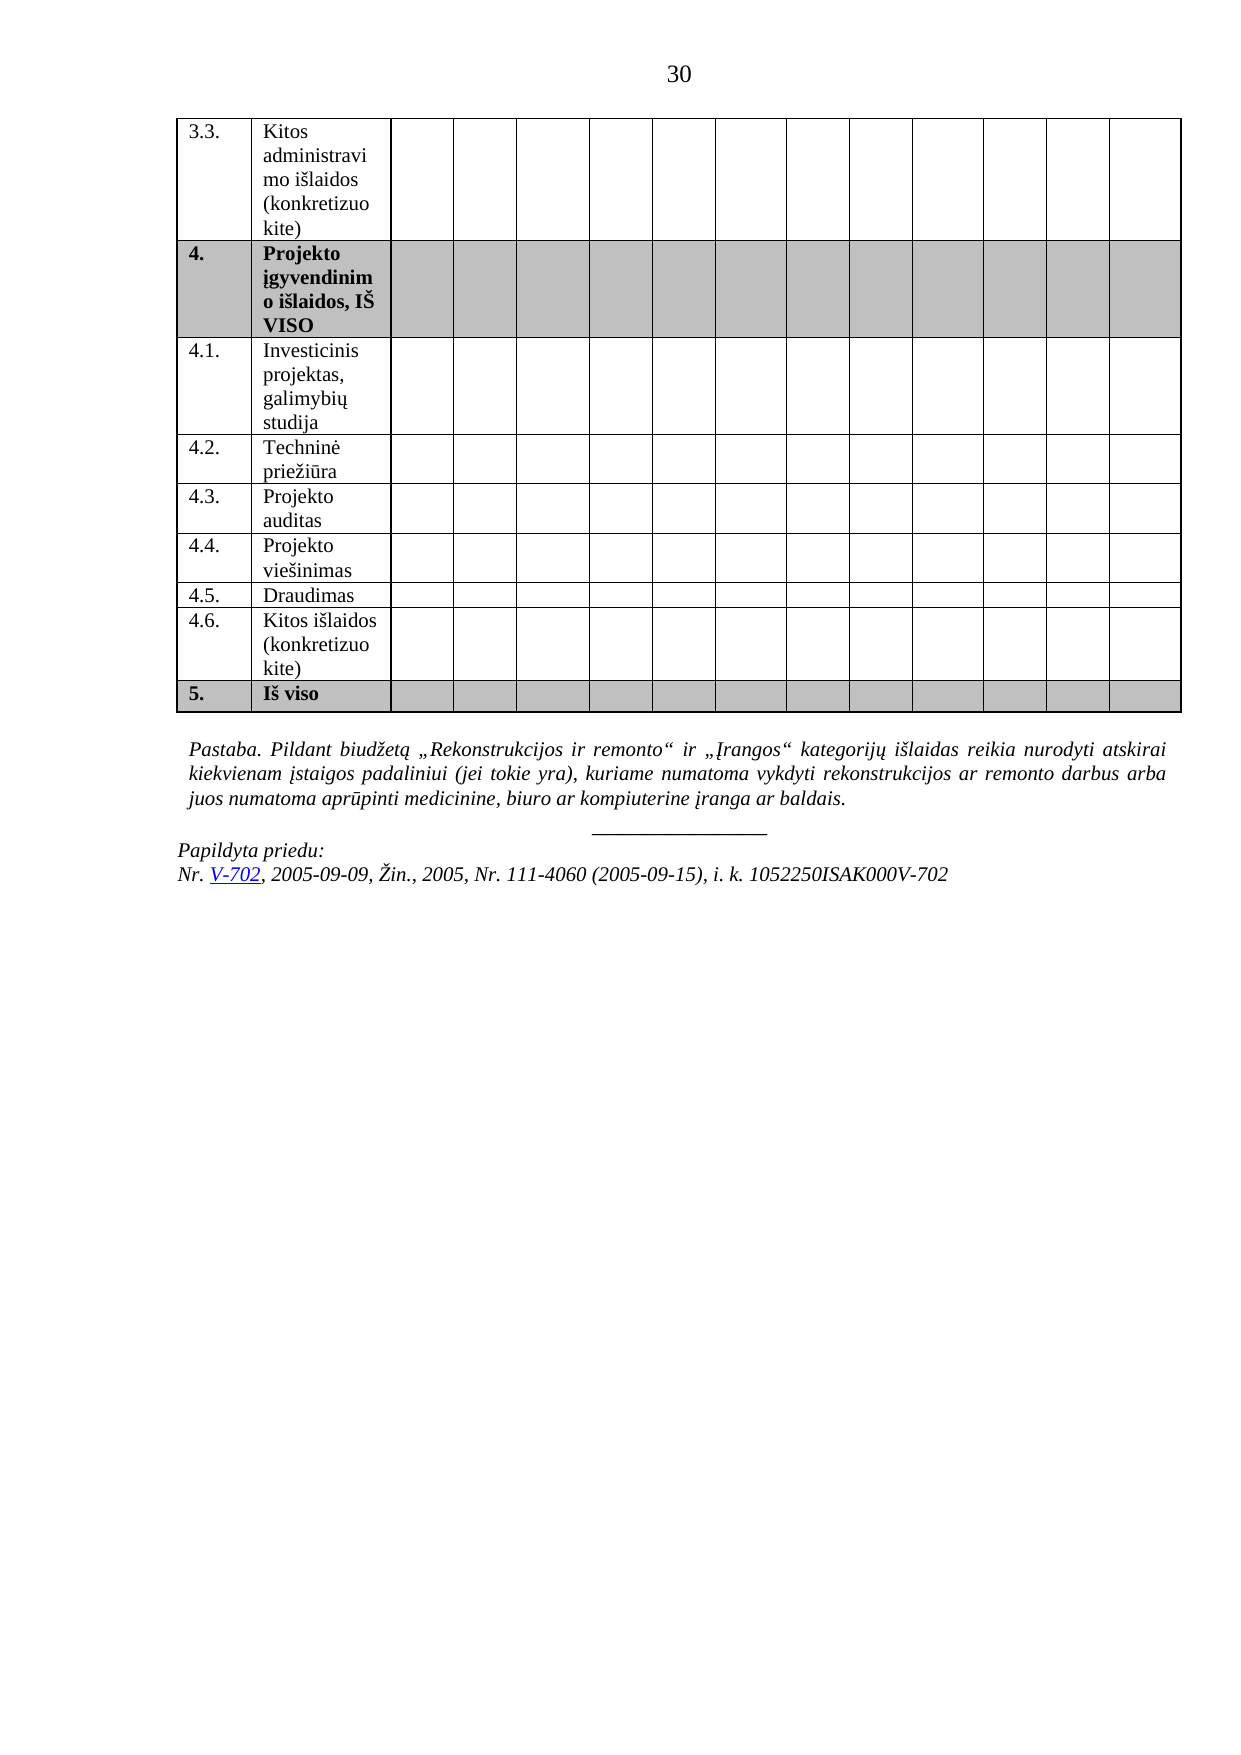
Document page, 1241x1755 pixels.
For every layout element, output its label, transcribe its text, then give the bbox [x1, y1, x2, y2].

table_cell [1110, 241, 1180, 337]
table_cell 4.3. [178, 484, 251, 532]
text ______________ [177, 809, 1181, 838]
table_cell [590, 435, 652, 483]
table_cell [716, 435, 786, 483]
table_cell [850, 583, 912, 607]
table_cell [1110, 583, 1180, 607]
table_cell [391, 713, 454, 737]
table_cell [913, 534, 983, 582]
table_cell [517, 241, 589, 337]
table_cell [913, 435, 983, 483]
table_cell [454, 241, 516, 337]
table_cell [1110, 681, 1180, 711]
table_cell [913, 681, 983, 711]
table_cell [984, 338, 1046, 434]
table_cell [653, 119, 715, 239]
table_cell [252, 713, 391, 737]
table_cell Projekto auditas [252, 484, 390, 532]
table_cell [517, 338, 589, 434]
table_cell [590, 583, 652, 607]
table_cell [1047, 484, 1109, 532]
table_cell [1047, 608, 1109, 680]
table_cell [716, 119, 786, 239]
table_cell [653, 583, 715, 607]
table_cell [716, 534, 786, 582]
table_cell Draudimas [252, 583, 390, 607]
table_cell [590, 713, 652, 737]
table_cell [517, 435, 589, 483]
text Nr. V-702, 2005-09-09, Žin., 2005, Nr. 111-4060 (2005-09-15), i. k. 1052250ISAK000V-702 [177, 862, 1181, 886]
table_cell [454, 484, 516, 532]
table_cell [1110, 119, 1180, 239]
table_cell [517, 534, 589, 582]
table_cell 3.3. [178, 119, 251, 239]
table_cell [1047, 241, 1109, 337]
table_cell [590, 681, 652, 711]
table_cell [787, 241, 849, 337]
table_cell [517, 484, 589, 532]
table_cell [1110, 608, 1180, 680]
table_cell [1110, 534, 1180, 582]
table_cell [850, 534, 912, 582]
table_cell [787, 534, 849, 582]
table_cell [716, 583, 786, 607]
table_cell [517, 681, 589, 711]
table_cell [1047, 435, 1109, 483]
table_cell Projekto įgyvendinimo išlaidos, IŠ VISO [252, 241, 390, 337]
table_cell [1047, 681, 1109, 711]
table_cell [392, 119, 453, 239]
table_cell [716, 338, 786, 434]
table_cell Kitos išlaidos (konkretizuokite) [252, 608, 390, 680]
table_cell [984, 435, 1046, 483]
table_cell [1047, 119, 1109, 239]
table_cell [392, 484, 453, 532]
table_cell [392, 338, 453, 434]
table_cell [392, 241, 453, 337]
table_cell [590, 119, 652, 239]
table_cell [590, 608, 652, 680]
table_cell [454, 534, 516, 582]
table_cell 4. [178, 241, 251, 337]
table_cell 4.4. [178, 534, 251, 582]
table_cell [787, 608, 849, 680]
table_cell [850, 338, 912, 434]
table_cell [984, 681, 1046, 711]
table_cell [454, 583, 516, 607]
table_cell [1047, 583, 1109, 607]
table_cell [984, 119, 1046, 239]
table_cell [392, 435, 453, 483]
table_cell [653, 534, 715, 582]
table_cell [913, 338, 983, 434]
table_cell [517, 119, 589, 239]
table_cell [913, 484, 983, 532]
table_cell [454, 435, 516, 483]
table_cell [590, 484, 652, 532]
table_cell [787, 681, 849, 711]
table_cell [787, 338, 849, 434]
table_cell [787, 583, 849, 607]
table_cell [653, 435, 715, 483]
table_cell [653, 484, 715, 532]
table_cell [984, 484, 1046, 532]
table_cell [716, 484, 786, 532]
table_cell 4.5. [178, 583, 251, 607]
table_cell [715, 713, 787, 737]
table_cell [850, 435, 912, 483]
table_cell [850, 608, 912, 680]
table_cell [850, 484, 912, 532]
table_cell [984, 608, 1046, 680]
table_cell [1109, 713, 1181, 737]
table_cell [454, 338, 516, 434]
table_cell [1047, 338, 1109, 434]
table_cell [850, 241, 912, 337]
table_cell [454, 608, 516, 680]
table_cell [850, 713, 912, 737]
table_cell [454, 681, 516, 711]
table_cell [984, 713, 1046, 737]
table_cell [787, 435, 849, 483]
table_cell [653, 338, 715, 434]
table_cell [1110, 338, 1180, 434]
table_cell 4.2. [178, 435, 251, 483]
table_cell [716, 681, 786, 711]
table_cell Techninė priežiūra [252, 435, 390, 483]
table_cell [787, 484, 849, 532]
table_cell [984, 583, 1046, 607]
table_cell Iš viso [252, 681, 390, 711]
table_cell [913, 241, 983, 337]
text Papildyta priedu: [177, 838, 1181, 862]
table_cell [177, 713, 252, 737]
table_cell 4.6. [178, 608, 251, 680]
table_cell [984, 241, 1046, 337]
table_cell [913, 713, 983, 737]
table_cell [517, 713, 589, 737]
table_cell [590, 241, 652, 337]
table_cell Projekto viešinimas [252, 534, 390, 582]
table_cell [1110, 484, 1180, 532]
table_cell Kitos administravimo išlaidos (konkretizuokite) [252, 119, 390, 239]
table_cell [392, 583, 453, 607]
table_cell [913, 608, 983, 680]
table_cell [454, 713, 517, 737]
table_cell [653, 713, 715, 737]
table_cell 4.1. [178, 338, 251, 434]
table_cell [913, 119, 983, 239]
table_cell [454, 119, 516, 239]
table_cell [850, 681, 912, 711]
table_cell [590, 534, 652, 582]
table_cell [1046, 713, 1109, 737]
table_cell [1047, 534, 1109, 582]
table_cell [787, 713, 849, 737]
table_cell [1110, 435, 1180, 483]
table_cell [787, 119, 849, 239]
table_cell [392, 608, 453, 680]
table_cell [850, 119, 912, 239]
table_cell Pastaba. Pildant biudžetą „Rekonstrukcijos ir remonto“ ir „Įrangos“ kategorijų išlaidas reikia nurodyti atskirai kiekvienam įstaigos padaliniui (jei tokie yra), kuriame numatoma vykdyti rekonstrukcijos ar remonto darbus arba juos numatoma aprūpinti medicinine, biuro ar kompiuterine įranga ar baldais. [177, 737, 1181, 809]
table_cell [517, 608, 589, 680]
table_cell [716, 608, 786, 680]
table_cell Investicinis projektas, galimybių studija [252, 338, 390, 434]
table_cell [653, 681, 715, 711]
table_cell [913, 583, 983, 607]
table_cell 5. [178, 681, 251, 711]
table_cell [517, 583, 589, 607]
table_cell [590, 338, 652, 434]
table_cell [984, 534, 1046, 582]
table_cell [392, 534, 453, 582]
table_cell [716, 241, 786, 337]
table_cell [392, 681, 453, 711]
table_cell [653, 608, 715, 680]
table_cell [653, 241, 715, 337]
